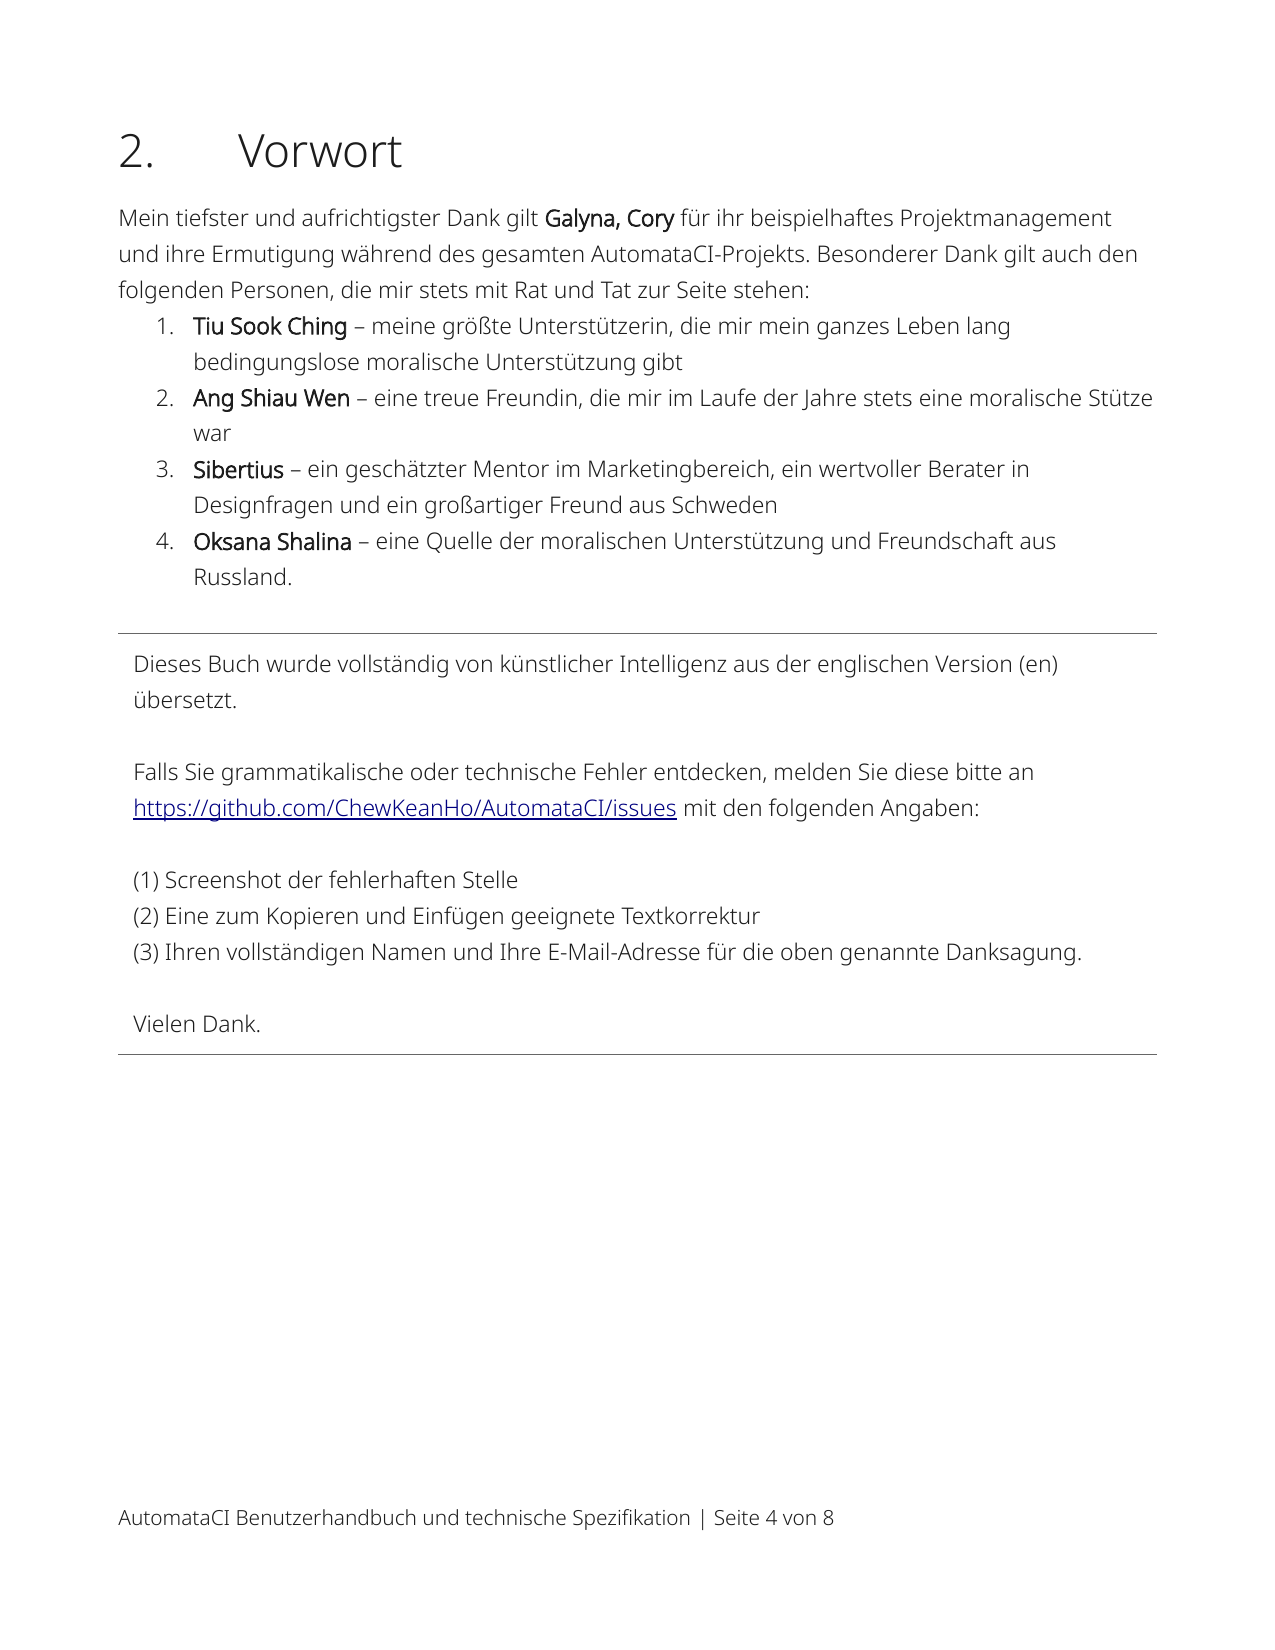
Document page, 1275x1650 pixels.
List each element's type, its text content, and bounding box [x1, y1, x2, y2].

list Tiu Sook Ching – meine größte Unterstützerin, die mir mein ganzes Leben lang bedingungslose moralische Unterstützung gibt [156, 309, 1157, 377]
text Mein tiefster und aufrichtigster Dank gilt Galyna, Cory für ihr beispielhaftes Projektmanagement und ihre Ermutigung während des gesamten AutomataCI-Projekts. Besonderer Dank gilt auch den folgenden Personen, die mir stets mit Rat und Tat zur Seite stehen: [118, 202, 1157, 305]
text (2) Eine zum Kopieren und Einfügen geeignete Textkorrektur [118, 884, 1157, 921]
list Sibertius – ein geschätzter Mentor im Marketingbereich, ein wertvoller Berater in Designfragen und ein großartiger Freund aus Schweden [156, 453, 1157, 521]
text (3) Ihren vollständigen Namen und Ihre E-Mail-Adresse für die oben genannte Danksagung. [118, 921, 1157, 967]
text Falls Sie grammatikalische oder technische Fehler entdecken, melden Sie diese bitte an https://github.com/ChewKeanHo/AutomataCI/issues mit den folgenden Angaben: [118, 741, 1157, 823]
list Oksana Shalina – eine Quelle der moralischen Unterstützung und Freundschaft aus Russland. [156, 525, 1157, 592]
text Vielen Dank. [118, 992, 1157, 1054]
text Dieses Buch wurde vollständig von künstlicher Intelligenz aus der englischen Version (en) übersetzt. [118, 634, 1157, 715]
subtitle Vorwort [118, 118, 1157, 181]
list Ang Shiau Wen – eine treue Freundin, die mir im Laufe der Jahre stets eine moralische Stütze war [156, 381, 1157, 449]
text (1) Screenshot der fehlerhaften Stelle [118, 849, 1157, 884]
